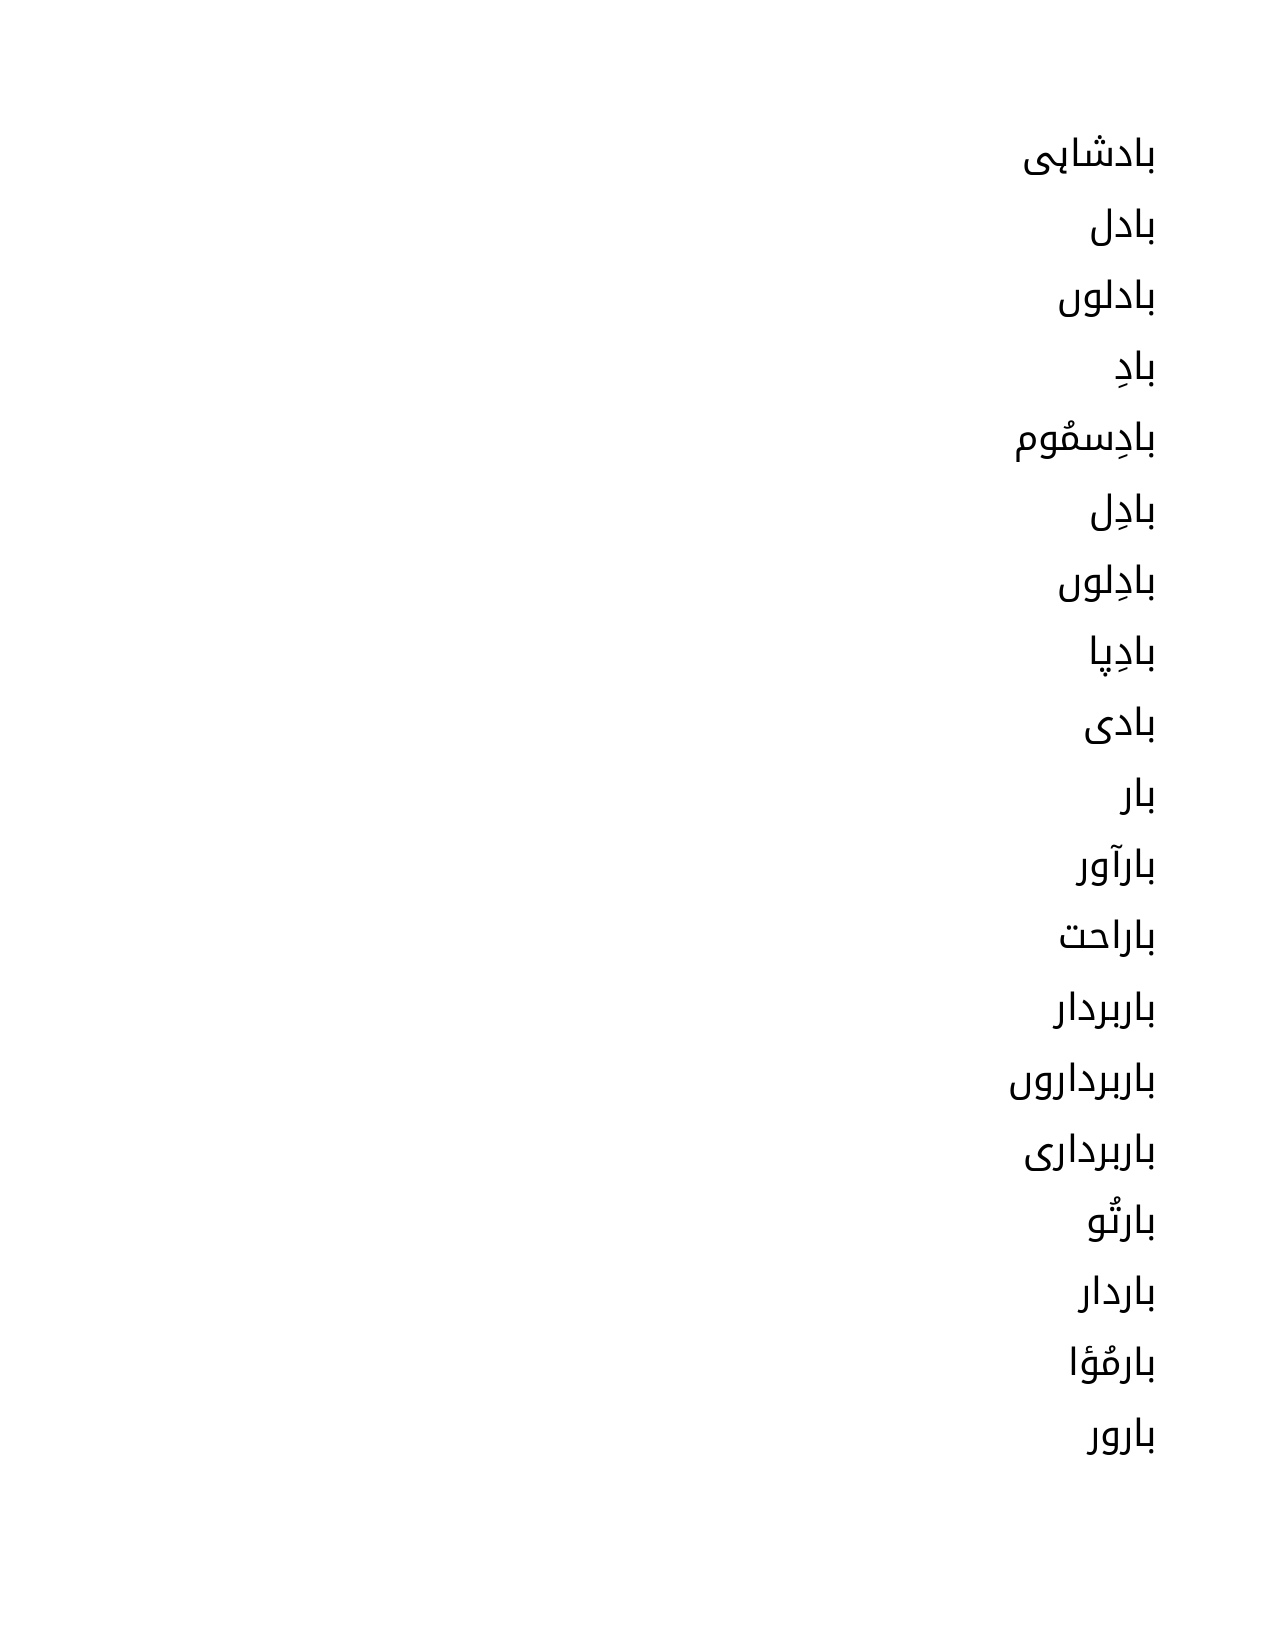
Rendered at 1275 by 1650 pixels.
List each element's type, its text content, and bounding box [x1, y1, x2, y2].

text بادشاہی [118, 118, 1157, 189]
text بارمُؤا [118, 1328, 1157, 1399]
text بارتُو [118, 1185, 1157, 1256]
text باربرداری [118, 1114, 1157, 1185]
text بار [118, 758, 1157, 829]
text بادی [118, 687, 1157, 758]
text باربرداروں [118, 1043, 1157, 1114]
text باراحت [118, 901, 1157, 972]
text بادلوں [118, 260, 1157, 332]
text بادِپا [118, 616, 1157, 687]
text بادل [118, 189, 1157, 260]
text بادِل [118, 474, 1157, 545]
text بارآور [118, 829, 1157, 901]
text باربردار [118, 972, 1157, 1043]
text باردار [118, 1256, 1157, 1328]
text بادِ [118, 332, 1157, 403]
text بادِسمُوم [118, 403, 1157, 474]
text بارور [118, 1399, 1157, 1470]
text بادِلوں [118, 545, 1157, 616]
